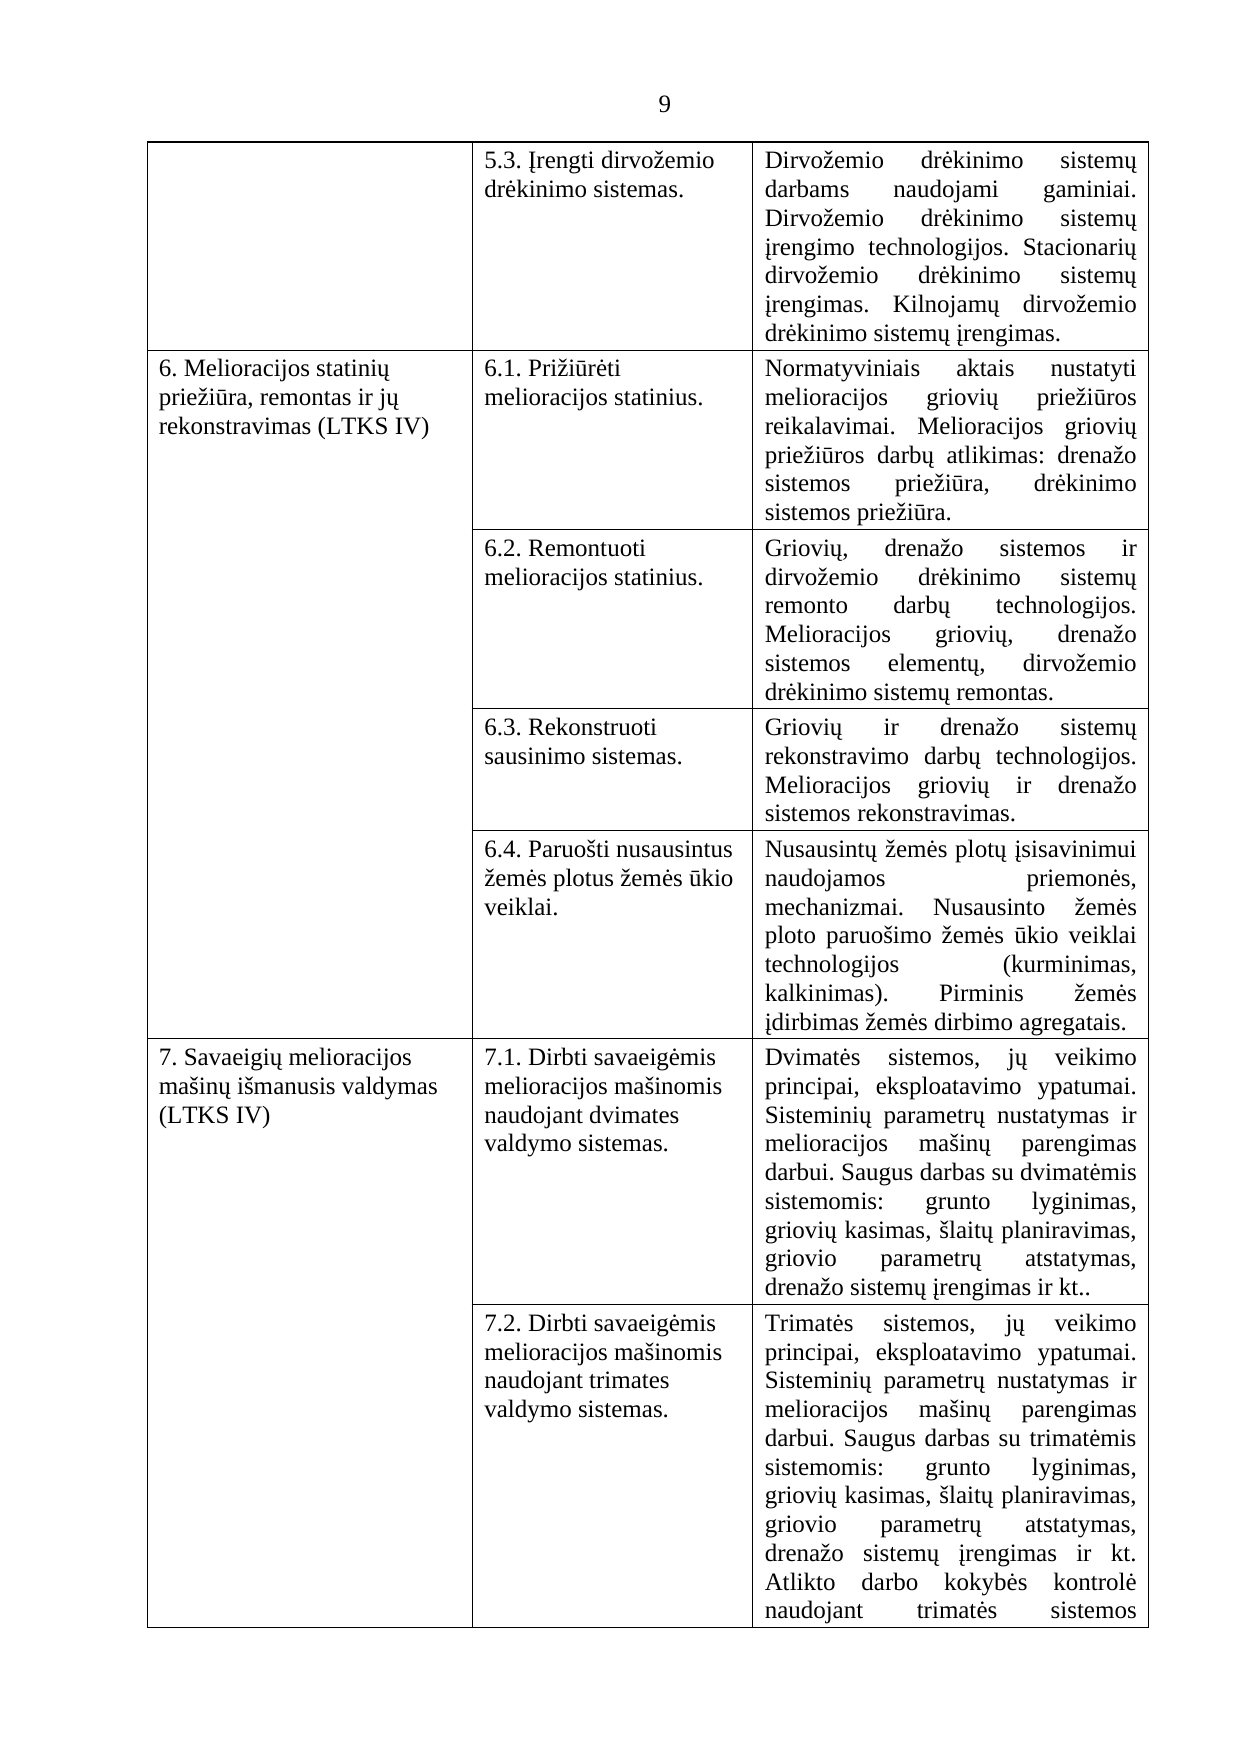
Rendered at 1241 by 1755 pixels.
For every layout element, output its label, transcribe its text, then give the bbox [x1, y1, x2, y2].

table_cell 7.1. Dirbti savaeigėmis melioracijos mašinomis naudojant dvimates valdymo sistemas. [473, 1039, 752, 1304]
table_cell 6. Melioracijos statinių priežiūra, remontas ir jų rekonstravimas (LTKS IV) [148, 351, 472, 1038]
table_cell Dirvožemio drėkinimo sistemų darbams naudojami gaminiai. Dirvožemio drėkinimo sistemų įrengimo technologijos. Stacionarių dirvožemio drėkinimo sistemų įrengimas. Kilnojamų dirvožemio drėkinimo sistemų įrengimas. [753, 143, 1148, 349]
table_cell [148, 143, 472, 349]
table_cell Griovių ir drenažo sistemų rekonstravimo darbų technologijos. Melioracijos griovių ir drenažo sistemos rekonstravimas. [753, 709, 1148, 830]
table_cell 6.4. Paruošti nusausintus žemės plotus žemės ūkio veiklai. [473, 831, 752, 1038]
table_cell Normatyviniais aktais nustatyti melioracijos griovių priežiūros reikalavimai. Melioracijos griovių priežiūros darbų atlikimas: drenažo sistemos priežiūra, drėkinimo sistemos priežiūra. [753, 351, 1148, 529]
table_cell Dvimatės sistemos, jų veikimo principai, eksploatavimo ypatumai. Sisteminių parametrų nustatymas ir melioracijos mašinų parengimas darbui. Saugus darbas su dvimatėmis sistemomis: grunto lyginimas, griovių kasimas, šlaitų planiravimas, griovio parametrų atstatymas, drenažo sistemų įrengimas ir kt.. [753, 1039, 1148, 1304]
table_cell 6.3. Rekonstruoti sausinimo sistemas. [473, 709, 752, 830]
table_cell Griovių, drenažo sistemos ir dirvožemio drėkinimo sistemų remonto darbų technologijos. Melioracijos griovių, drenažo sistemos elementų, dirvožemio drėkinimo sistemų remontas. [753, 530, 1148, 708]
table_cell 5.3. Įrengti dirvožemio drėkinimo sistemas. [473, 143, 752, 349]
table_cell 6.2. Remontuoti melioracijos statinius. [473, 530, 752, 708]
table_cell Trimatės sistemos, jų veikimo principai, eksploatavimo ypatumai. Sisteminių parametrų nustatymas ir melioracijos mašinų parengimas darbui. Saugus darbas su trimatėmis sistemomis: grunto lyginimas, griovių kasimas, šlaitų planiravimas, griovio parametrų atstatymas, drenažo sistemų įrengimas ir kt. Atlikto darbo kokybės kontrolė naudojant trimatės sistemos [753, 1305, 1148, 1627]
table_cell 6.1. Prižiūrėti melioracijos statinius. [473, 351, 752, 529]
table_cell 7. Savaeigių melioracijos mašinų išmanusis valdymas (LTKS IV) [148, 1039, 472, 1627]
table_cell Nusausintų žemės plotų įsisavinimui naudojamos priemonės, mechanizmai. Nusausinto žemės ploto paruošimo žemės ūkio veiklai technologijos (kurminimas, kalkinimas). Pirminis žemės įdirbimas žemės dirbimo agregatais. [753, 831, 1148, 1038]
table_cell 7.2. Dirbti savaeigėmis melioracijos mašinomis naudojant trimates valdymo sistemas. [473, 1305, 752, 1627]
